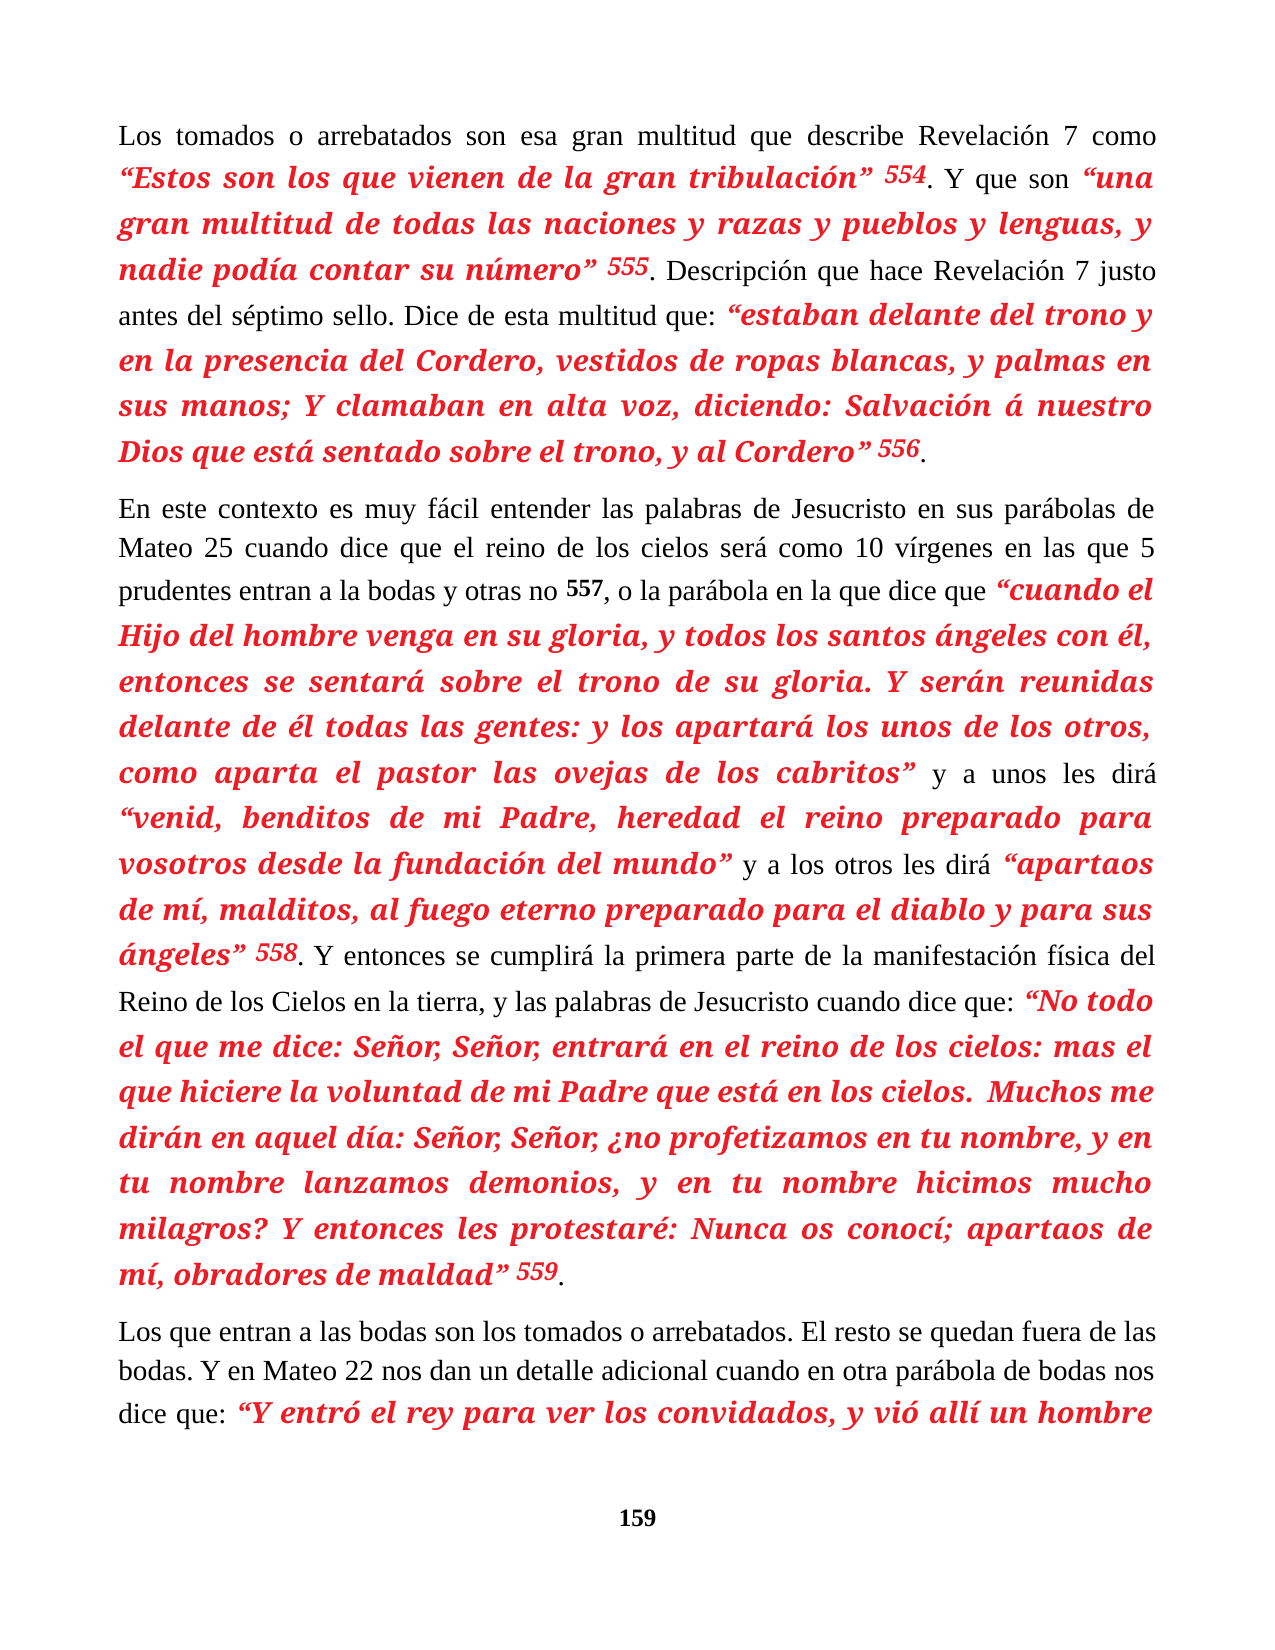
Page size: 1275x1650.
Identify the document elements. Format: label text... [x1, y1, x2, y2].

text Los tomados o arrebatados son esa gran multitud que describe Revelación 7 como “Estos son los que vienen de la gran tribulación” . Y que son “una gran multitud de todas las naciones y razas y pueblos y lenguas, y nadie podía contar su número” . Descripción que hace Revelación 7 justo antes del séptimo sello. Dice de esta multitud que: “estaban delante del trono y en la presencia del Cordero, vestidos de ropas blancas, y palmas en sus manos; Y clamaban en alta voz, diciendo: Salvación á nuestro Dios que está sentado sobre el trono, y al Cordero” . [118, 118, 1157, 471]
text Los que entran a las bodas son los tomados o arrebatados. El resto se quedan fuera de las bodas. Y en Mateo 22 nos dan un detalle adicional cuando en otra parábola de bodas nos dice que: “Y entró el rey para ver los convidados, y vió allí un hombre [118, 1314, 1157, 1432]
text En este contexto es muy fácil entender las palabras de Jesucristo en sus parábolas de Mateo 25 cuando dice que el reino de los cielos será como 10 vírgenes en las que 5 prudentes entran a la bodas y otras no , o la parábola en la que dice que “cuando el Hijo del hombre venga en su gloria, y todos los santos ángeles con él, entonces se sentará sobre el trono de su gloria. Y serán reunidas delante de él todas las gentes: y los apartará los unos de los otros, como aparta el pastor las ovejas de los cabritos” y a unos les dirá “venid, benditos de mi Padre, heredad el reino preparado para vosotros desde la fundación del mundo” y a los otros les dirá “apartaos de mí, malditos, al fuego eterno preparado para el diablo y para sus ángeles” . Y entonces se cumplirá la primera parte de la manifestación física del Reino de los Cielos en la tierra, y las palabras de Jesucristo cuando dice que: “No todo el que me dice: Señor, Señor, entrará en el reino de los cielos: mas el que hiciere la voluntad de mi Padre que está en los cielos. Muchos me dirán en aquel día: Señor, Señor, ¿no profetizamos en tu nombre, y en tu nombre lanzamos demonios, y en tu nombre hicimos mucho milagros? Y entonces les protestaré: Nunca os conocí; apartaos de mí, obradores de maldad” . [118, 492, 1157, 1294]
